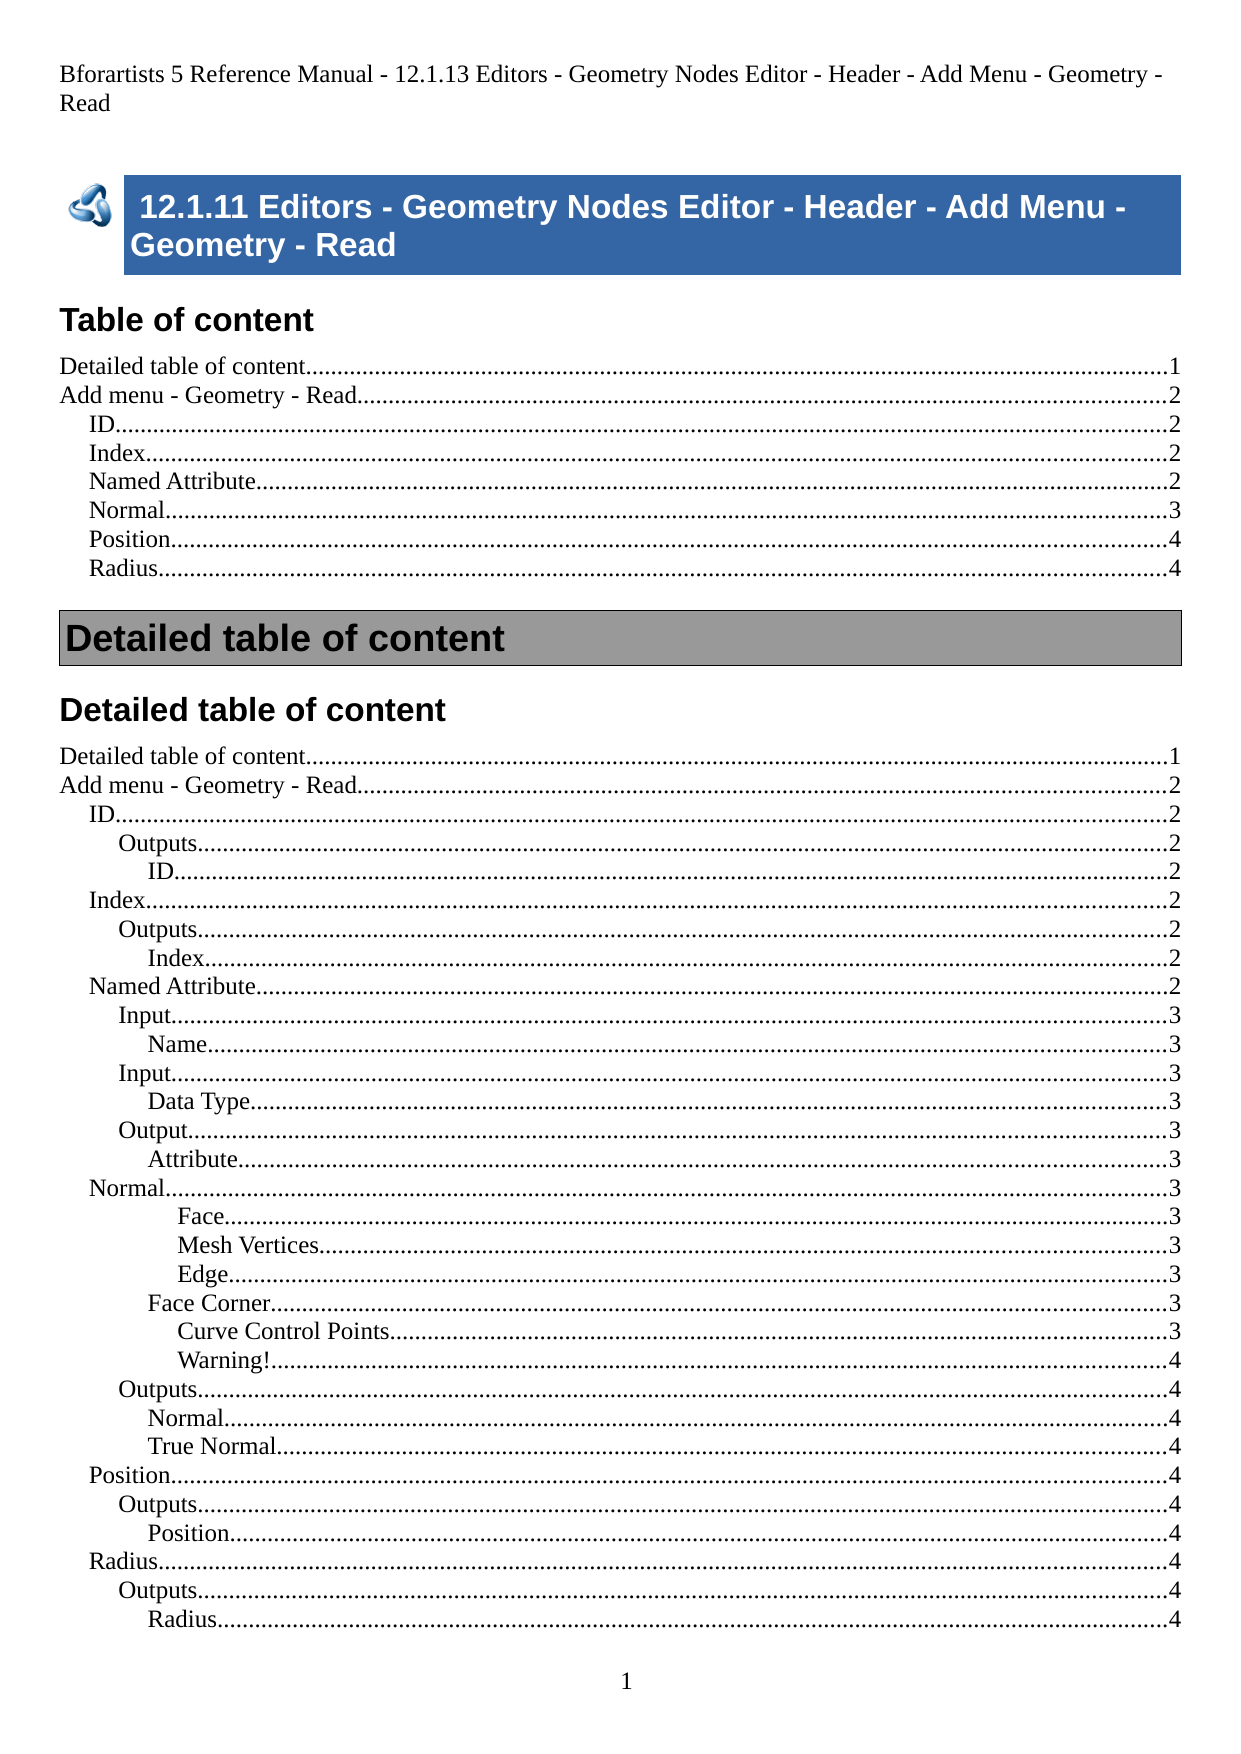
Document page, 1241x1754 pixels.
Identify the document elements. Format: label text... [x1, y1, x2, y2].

text Attribute 3 [147, 1144, 1181, 1173]
text Input 3 [118, 1058, 1181, 1086]
picture [65, 180, 114, 230]
text Position 4 [147, 1518, 1181, 1546]
text True Normal 4 [147, 1431, 1181, 1460]
subtitle Table of content [59, 300, 1181, 339]
text Output 3 [118, 1115, 1181, 1144]
text Radius 4 [147, 1604, 1181, 1633]
text Outputs 4 [118, 1489, 1181, 1518]
text Face Corner 3 [147, 1288, 1181, 1316]
text Normal 3 [88, 495, 1181, 524]
text Outputs 2 [118, 914, 1181, 943]
text Outputs 4 [118, 1374, 1181, 1403]
text Radius 4 [88, 553, 1181, 581]
text Position 4 [88, 524, 1181, 553]
text ID 2 [88, 799, 1181, 828]
text Data Type 3 [147, 1086, 1181, 1115]
text Radius 4 [88, 1546, 1181, 1575]
text Warning! 4 [177, 1345, 1181, 1374]
text Face 3 [177, 1201, 1181, 1230]
text Outputs 4 [118, 1575, 1181, 1604]
table_header [59, 175, 124, 275]
text Detailed table of content 1 [59, 741, 1181, 770]
text Index 2 [88, 438, 1181, 466]
text Normal 4 [147, 1403, 1181, 1431]
text Detailed table of content 1 [59, 351, 1181, 380]
text Curve Control Points 3 [177, 1316, 1181, 1345]
text Mesh Vertices 3 [177, 1230, 1181, 1259]
text Input 3 [118, 1000, 1181, 1029]
text Outputs 2 [118, 828, 1181, 856]
text Edge 3 [177, 1259, 1181, 1288]
text Add menu - Geometry - Read 2 [59, 380, 1181, 409]
text Index 2 [88, 885, 1181, 914]
text Normal 3 [88, 1173, 1181, 1201]
text Named Attribute 2 [88, 971, 1181, 1000]
text Add menu - Geometry - Read 2 [59, 770, 1181, 799]
text ID 2 [147, 856, 1181, 885]
text Position 4 [88, 1460, 1181, 1489]
table_header Detailed table of content [60, 611, 1181, 665]
text Name 3 [147, 1029, 1181, 1058]
text ID 2 [88, 409, 1181, 438]
text Named Attribute 2 [88, 466, 1181, 495]
table_header 12.1.11 Editors - Geometry Nodes Editor - Header - Add Menu - Geometry - Read [124, 175, 1181, 275]
text Index 2 [147, 943, 1181, 971]
subtitle Detailed table of content [59, 690, 1181, 729]
